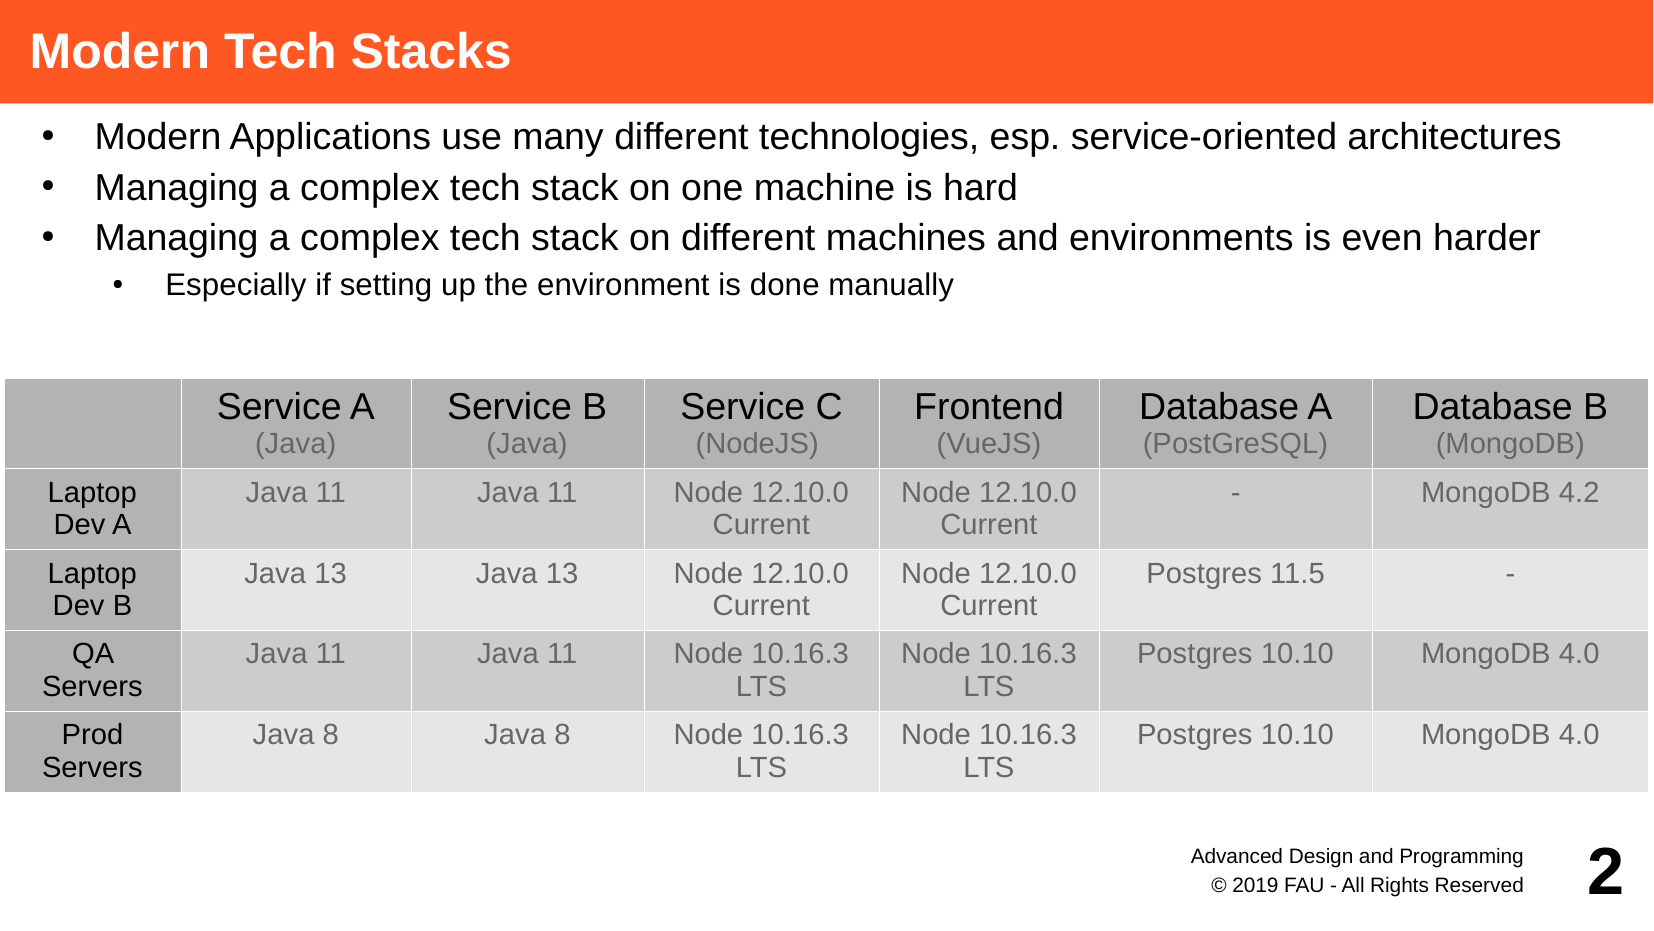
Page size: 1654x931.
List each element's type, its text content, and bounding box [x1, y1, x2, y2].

table_cell MongoDB 4.2 [1373, 469, 1648, 549]
table_header Service A (Java) [182, 379, 411, 468]
table_header Frontend (VueJS) [880, 379, 1099, 468]
table_cell Java 11 [182, 469, 411, 549]
table_cell Node 12.10.0 Current [645, 550, 879, 630]
table_cell Node 12.10.0 Current [645, 469, 879, 549]
table_cell Java 11 [412, 469, 644, 549]
table_cell Prod Servers [5, 712, 181, 792]
title Modern Tech Stacks [0, 0, 1654, 104]
table_header [5, 379, 181, 468]
table_cell Java 11 [412, 631, 644, 711]
table_cell Laptop Dev A [5, 469, 181, 549]
table_cell Java 13 [182, 550, 411, 630]
table_header Database B (MongoDB) [1373, 379, 1648, 468]
table_cell Node 10.16.3 LTS [645, 712, 879, 792]
table_cell MongoDB 4.0 [1373, 631, 1648, 711]
table_header Service C (NodeJS) [645, 379, 879, 468]
table_cell Node 10.16.3 LTS [880, 631, 1099, 711]
table_cell Node 10.16.3 LTS [880, 712, 1099, 792]
table_cell QA Servers [5, 631, 181, 711]
table_header Database A (PostGreSQL) [1100, 379, 1372, 468]
table_cell Java 8 [412, 712, 644, 792]
table_cell Java 11 [182, 631, 411, 711]
table_cell Node 12.10.0 Current [880, 469, 1099, 549]
table_cell Laptop Dev B [5, 550, 181, 630]
table_cell Node 12.10.0 Current [880, 550, 1099, 630]
table_cell Java 13 [412, 550, 644, 630]
list Modern Applications use many different technologies, esp. service-oriented architectures Managing a complex tech stack on one machine is hard Managing a complex tech stack on different machines and environments is even harder Especially if setting up the environment is done manually [23, 115, 1619, 319]
table_cell Node 10.16.3 LTS [645, 631, 879, 711]
table_cell Postgres 11.5 [1100, 550, 1372, 630]
table_cell MongoDB 4.0 [1373, 712, 1648, 792]
table_header Service B (Java) [412, 379, 644, 468]
table_cell Postgres 10.10 [1100, 712, 1372, 792]
table_cell Java 8 [182, 712, 411, 792]
table_cell - [1373, 550, 1648, 630]
table_cell - [1100, 469, 1372, 549]
table_cell Postgres 10.10 [1100, 631, 1372, 711]
